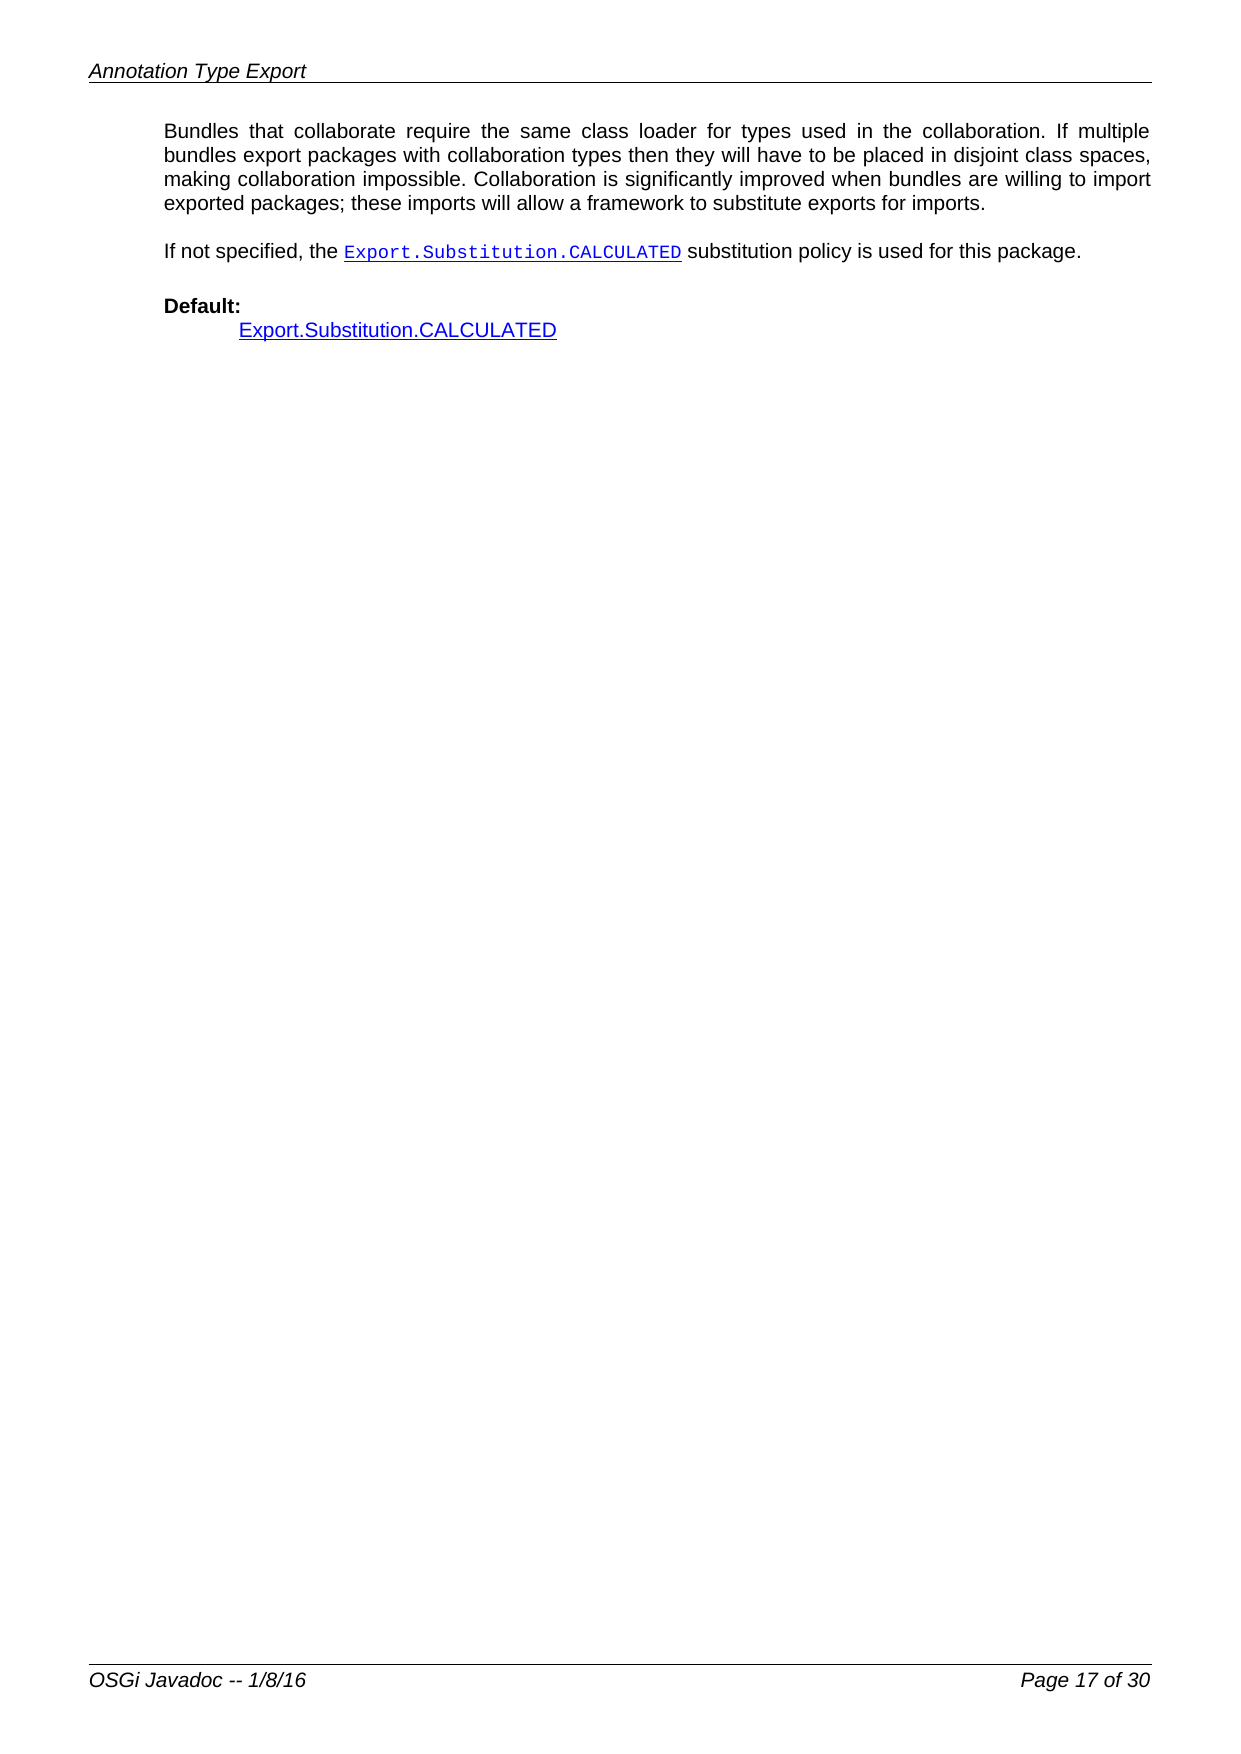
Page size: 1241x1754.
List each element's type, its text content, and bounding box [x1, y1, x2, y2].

text Bundles that collaborate require the same class loader for types used in the collaboration. If multiple bundles export packages with collaboration types then they will have to be placed in disjoint class spaces, making collaboration impossible. Collaboration is significantly improved when bundles are willing to import exported packages; these imports will allow a framework to substitute exports for imports. [163, 118, 1152, 214]
text Export.Substitution.CALCULATED [238, 318, 1152, 342]
text If not specified, the Export.Substitution.CALCULATED substitution policy is used for this package. [163, 239, 1152, 264]
text Default: [163, 294, 1152, 318]
